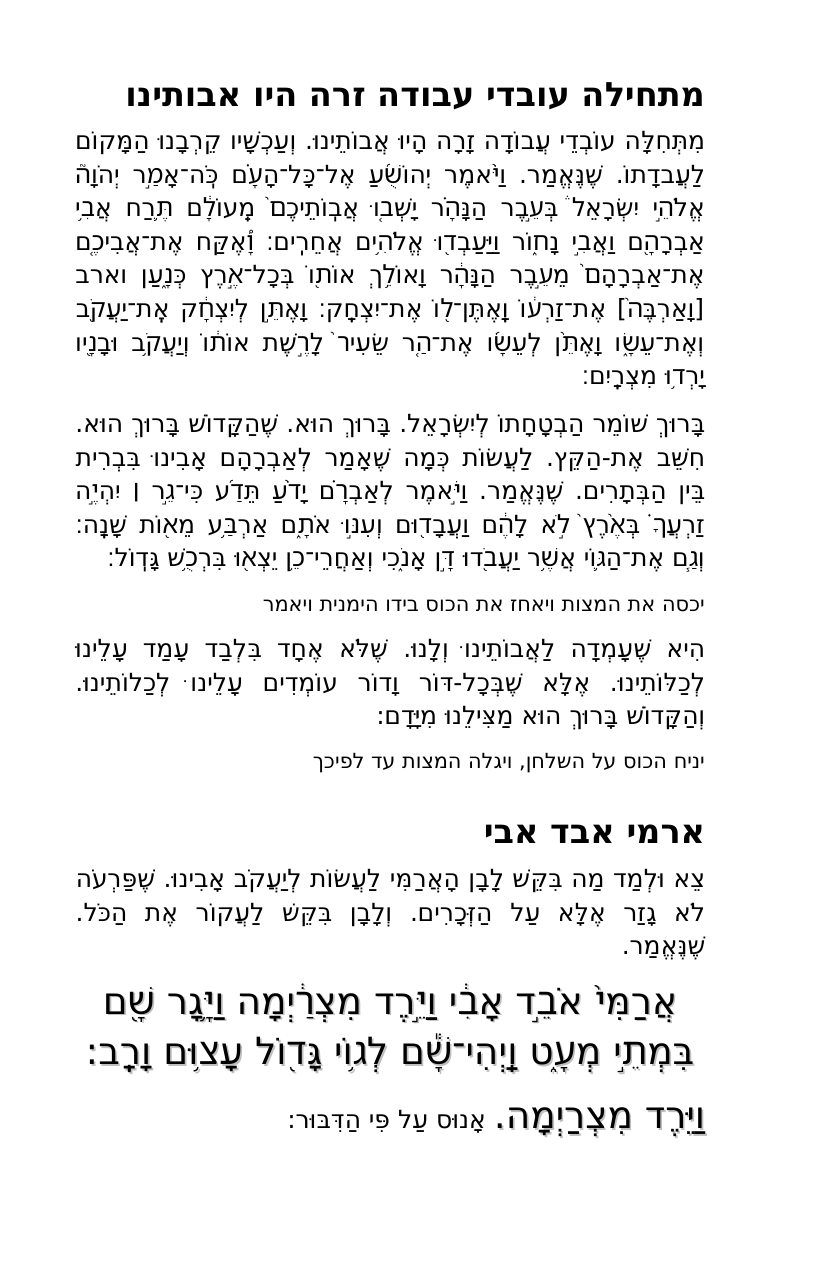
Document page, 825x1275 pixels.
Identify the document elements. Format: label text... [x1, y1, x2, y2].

subtitle מתחילה עובדי עבודה זרה היו אבותינו [75, 75, 705, 114]
subtitle ארמי אבד אבי [75, 813, 705, 852]
text בָּרוּךְ שׁוֹמֵר הַבְטָחָתוֹ לְיִשְׂרָאֵל. בָּרוּךְ הוּא. שֶׁהַקָּדוֹשׁ בָּרוּךְ הוּא. חִשֵּׁב אֶת-הַקֵּץ. לַעֲשׂוֹת כְּמָה שֶׁאָמַר לְאַבְרָהָם אָבִינוּ בִּבְרִית בֵּין הַבְּתָרִים. שֶׁנֶּאֱמַר. וַיֹּ֣אמֶר לְאַבְרָ֗ם יָדֹ֨עַ תֵּדַ֜ע כִּי־גֵ֣ר ׀ יִהְיֶ֣ה זַרְעֲךָ֗ בְּאֶ֙רֶץ֙ לֹ֣א לָהֶ֔ם וַעֲבָד֖וּם וְעִנּ֣וּ אֹתָ֑ם אַרְבַּ֥ע מֵא֖וֹת שָׁנָֽה׃ וְגַ֧ם אֶת־הַגּ֛וֹי אֲשֶׁ֥ר יַעֲבֹ֖דוּ דָּ֣ן אָנֹ֑כִי וְאַחֲרֵי־כֵ֥ן יֵצְא֖וּ בִּרְכֻ֥שׁ גָּדֽוֹל׃ [75, 409, 705, 573]
text וַיֵּרֶד מִצְרַיְמָה. אָנוּס עַל פִּי הַדִּבּוּר: [75, 1094, 705, 1138]
text יניח הכוס על השלחן, ויגלה המצות עד לפיכך [75, 749, 705, 774]
text יכסה את המצות ויאחז את הכוס בידו הימנית ויאמר [75, 592, 705, 616]
text הִיא שֶׁעָמְדָה לַאֲבוֹתֵינוּ וְלָנוּ. שֶׁלֹּא אֶחָד בִּלְבַד עָמַד עָלֵינוּ לְכַלּוֹתֵינוּ. אֶלָּא שֶׁבְּכָל-דּוֹר וָדוֹר עוֹמְדִים עָלֵינוּ לְכַלוֹתֵינוּ. וְהַקָּדוֹשׁ בָּרוּךְ הוּא מַצִּילֵנוּ מִיָּדָם: [75, 634, 705, 730]
text אֲרַמִּי֙ אֹבֵ֣ד אָבִ֔י וַיֵּ֣רֶד מִצְרַ֔יְמָה וַיָּ֥גָר שָׁ֖ם בִּמְתֵ֣י מְעָ֑ט וַֽיְהִי־שָׁ֕ם לְג֥וֹי גָּד֖וֹל עָצ֥וּם וָרָֽב: [75, 979, 705, 1073]
text צֵא וּלְמַד מַה בִּקֵּשׁ לָבָן הָאֲרַמִּי לַעֲשׂוֹת לְיַעֲקֹב אָבִינוּ. שֶׁפַּרְעֹה לֹא גָזַר אֶלָּא עַל הַזְּכָרִים. וְלָבָן בִּקֵּשׁ לַעֲקוֹר אֶת הַכֹּל. שֶׁנֶּאֱמַר. [75, 864, 705, 960]
text מִתְּחִלָּה עוֹבְדֵי עֲבוֹדָה זָרָה הָיוּ אֲבוֹתֵינוּ. וְעַכְשָׁיו קֵרְבָנוּ הַמָּקוֹם לַעֲבדָתוֹ. שֶׁנֶּאֱמַר. וַיֹּ֨אמֶר יְהוֹשֻׁ֜עַ אֶל־כָּל־הָעָ֗ם כֹּֽה־אָמַ֣ר יְהֹוָה֮ אֱלֹהֵ֣י יִשְׂרָאֵל֒ בְּעֵ֣בֶר הַנָּהָ֗ר יָשְׁב֤וּ אֲבֽוֹתֵיכֶם֙ מֵֽעוֹלָ֔ם תֶּ֛רַח אֲבִ֥י אַבְרָהָ֖ם וַאֲבִ֣י נָח֑וֹר וַיַּעַבְד֖וּ אֱלֹהִ֥ים אֲחֵרִֽים׃ וָ֠אֶקַּח אֶת־אֲבִיכֶ֤ם אֶת־אַבְרָהָם֙ מֵעֵ֣בֶר הַנָּהָ֔ר וָאוֹלֵ֥ךְ אוֹת֖וֹ בְּכָל־אֶ֣רֶץ כְּנָ֑עַן וארב [וָאַרְבֶּה֙] אֶת־זַרְע֔וֹ וָֽאֶתֶּן־ל֖וֹ אֶת־יִצְחָֽק׃ וָאֶתֵּ֣ן לְיִצְחָ֔ק אֶֽת־יַעֲקֹ֖ב וְאֶת־עֵשָׂ֑ו וָאֶתֵּ֨ן לְעֵשָׂ֜ו אֶת־הַ֤ר שֵׂעִיר֙ לָרֶ֣שֶׁת אוֹת֔וֹ וְיַעֲקֹ֥ב וּבָנָ֖יו יָרְד֥וּ מִצְרָֽיִם׃ [75, 127, 705, 391]
